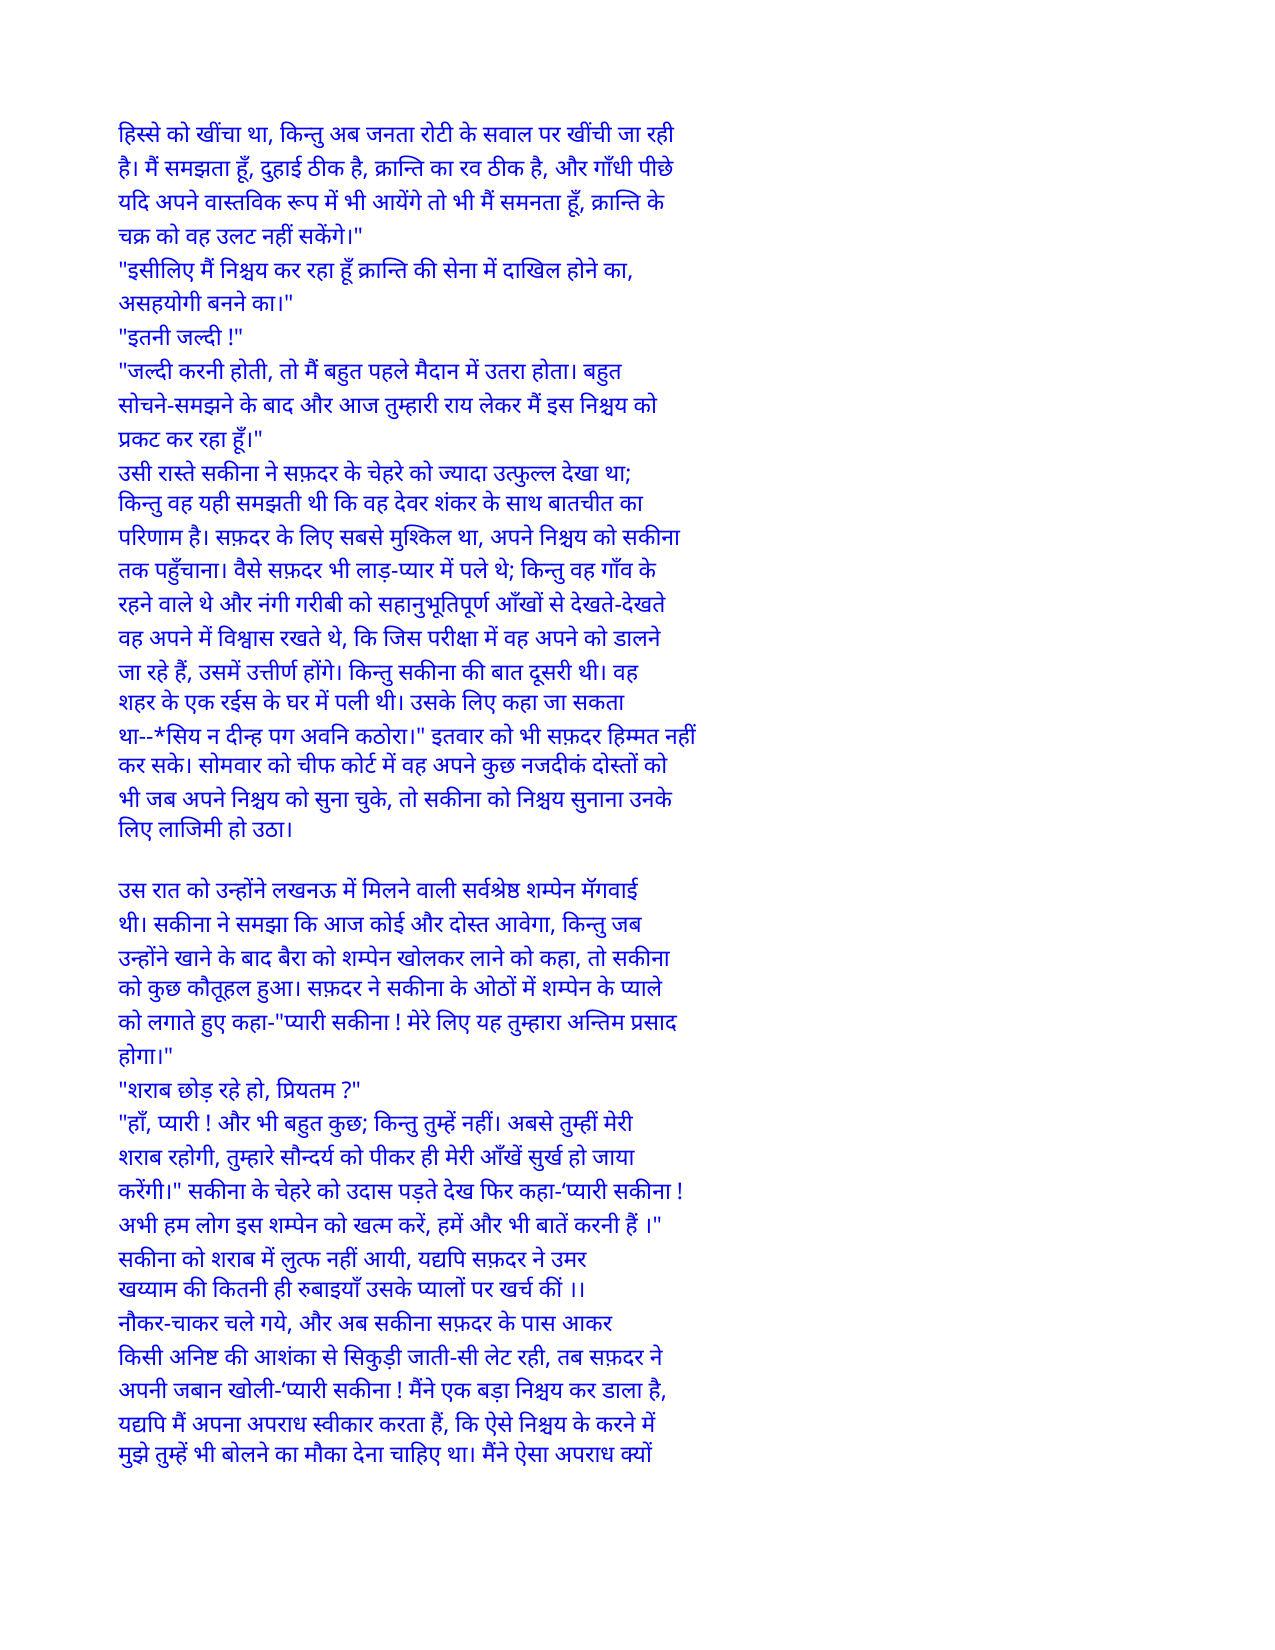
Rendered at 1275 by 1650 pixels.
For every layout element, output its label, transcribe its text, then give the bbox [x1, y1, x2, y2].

text यदि अपने वास्तविक रूप में भी आयेंगे तो भी मैं समनता हूँ, क्रान्ति के [118, 186, 1157, 220]
text खय्याम की कितनी ही रुबाइयाँ उसके प्यालों पर खर्च कीं ।। [118, 1277, 1157, 1307]
text अपनी जबान खोली-‘प्यारी सकीना ! मैंने एक बड़ा निश्चय कर डाला है, [118, 1374, 1157, 1408]
text कर सके। सोमवार को चीफ कोर्ट में वह अपने कुछ नजदीकं दोस्तों को [118, 753, 1157, 783]
text सकीना को शराब में लुत्फ नहीं आयी, यद्यपि सफ़दर ने उमर [118, 1243, 1157, 1277]
text "हाँ, प्यारी ! और भी बहुत कुछ; किन्तु तुम्हें नहीं। अबसे तुम्हीं मेरी [118, 1107, 1157, 1141]
text होगा।" [118, 1040, 1157, 1073]
text अभी हम लोग इस शम्पेन को खत्म करें, हमें और भी बातें करनी हैं ।" [118, 1209, 1157, 1243]
text उन्होंने खाने के बाद बैरा को शम्पेन खोलकर लाने को कहा, तो सकीना [118, 942, 1157, 976]
text प्रकट कर रहा हूँ।" [118, 423, 1157, 457]
text चक्र को वह उलट नहीं सकेंगे।" [118, 220, 1157, 253]
text भी जब अपने निश्चय को सुना चुके, तो सकीना को निश्चय सुनाना उनके [118, 783, 1157, 817]
text नौकर-चाकर चले गये, और अब सकीना सफ़दर के पास आकर [118, 1307, 1157, 1340]
text हिस्से को खींचा था, किन्तु अब जनता रोटी के सवाल पर खींची जा रही [118, 118, 1157, 152]
text को लगाते हुए कहा-"प्यारी सकीना ! मेरे लिए यह तुम्हारा अन्तिम प्रसाद [118, 1006, 1157, 1040]
text परिणाम है। सफ़दर के लिए सबसे मुश्किल था, अपने निश्चय को सकीना [118, 520, 1157, 554]
text करेंगी।" सकीना के चेहरे को उदास पड़ते देख फिर कहा-‘प्यारी सकीना ! [118, 1175, 1157, 1209]
text था--*सिय न दीन्ह पग अवनि कठोरा।" इतवार को भी सफ़दर हिम्मत नहीं [118, 719, 1157, 753]
text थी। सकीना ने समझा कि आज कोई और दोस्त आवेगा, किन्तु जब [118, 908, 1157, 942]
text तक पहुँचाना। वैसे सफ़दर भी लाड़-प्यार में पले थे; किन्तु वह गाँव के [118, 554, 1157, 588]
text शराब रहोगी, तुम्हारे सौन्दर्य को पीकर ही मेरी आँखें सुर्ख हो जाया [118, 1141, 1157, 1175]
text किसी अनिष्ट की आशंका से सिकुड़ी जाती-सी लेट रही, तब सफ़दर ने [118, 1340, 1157, 1374]
text शहर के एक रईस के घर में पली थी। उसके लिए कहा जा सकता [118, 690, 1157, 719]
text मुझे तुम्हें भी बोलने का मौका देना चाहिए था। मैंने ऐसा अपराध क्यों [118, 1442, 1157, 1472]
text "शराब छोड़ रहे हो, प्रियतम ?" [118, 1073, 1157, 1107]
text "इतनी जल्दी !" [118, 321, 1157, 355]
text रहने वाले थे और नंगी गरीबी को सहानुभूतिपूर्ण आँखों से देखते-देखते [118, 588, 1157, 622]
text लिए लाजिमी हो उठा। [118, 817, 1157, 847]
text उस रात को उन्होंने लखनऊ में मिलने वाली सर्वश्रेष्ठ शम्पेन मॅगवाई [118, 878, 1157, 908]
text असहयोगी बनने का।" [118, 287, 1157, 321]
text "इसीलिए मैं निश्चय कर रहा हूँ क्रान्ति की सेना में दाखिल होने का, [118, 253, 1157, 287]
text किन्तु वह यही समझती थी कि वह देवर शंकर के साथ बातचीत का [118, 491, 1157, 520]
text उसी रास्ते सकीना ने सफ़दर के चेहरे को ज्यादा उत्फुल्ल देखा था; [118, 457, 1157, 491]
text सोचने-समझने के बाद और आज तुम्हारी राय लेकर मैं इस निश्चय को [118, 389, 1157, 423]
text है। मैं समझता हूँ, दुहाई ठीक है, क्रान्ति का रव ठीक है, और गाँधी पीछे [118, 152, 1157, 186]
text "जल्दी करनी होती, तो मैं बहुत पहले मैदान में उतरा होता। बहुत [118, 355, 1157, 389]
text जा रहे हैं, उसमें उत्तीर्ण होंगे। किन्तु सकीना की बात दूसरी थी। वह [118, 656, 1157, 690]
text वह अपने में विश्वास रखते थे, कि जिस परीक्षा में वह अपने को डालने [118, 622, 1157, 656]
text को कुछ कौतूहल हुआ। सफ़दर ने सकीना के ओठों में शम्पेन के प्याले [118, 976, 1157, 1006]
text यद्यपि मैं अपना अपराध स्वीकार करता हैं, कि ऐसे निश्चय के करने में [118, 1408, 1157, 1442]
